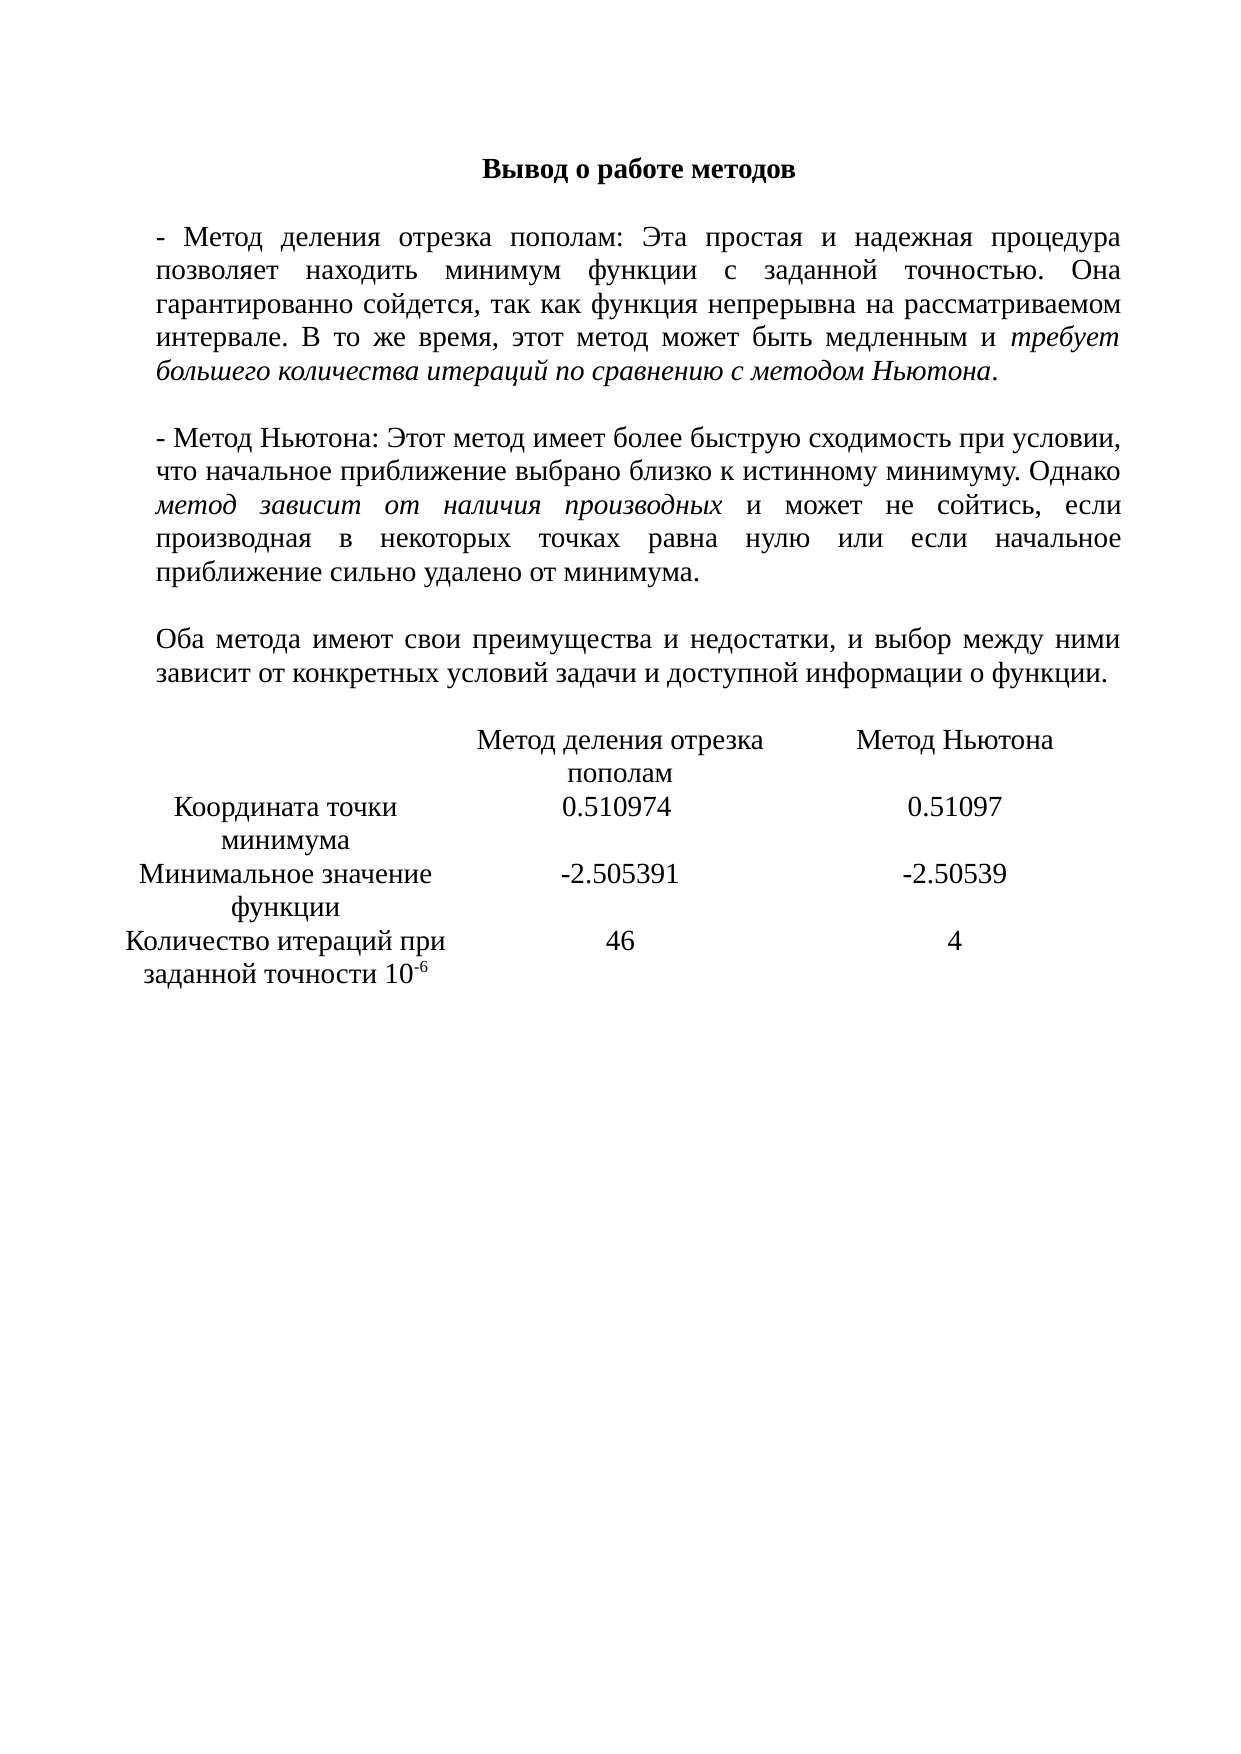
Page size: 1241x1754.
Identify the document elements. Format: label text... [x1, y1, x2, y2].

table_cell 4 [788, 923, 1122, 990]
table_cell Минимальное значение функции [118, 856, 453, 923]
table_cell -2.50539 [788, 856, 1122, 923]
table_cell 46 [453, 923, 787, 990]
table_cell 0.510974 [453, 789, 787, 856]
table_header Метод Ньютона [788, 722, 1122, 789]
table_cell Координата точки минимума [118, 789, 453, 856]
text - Метод деления отрезка пополам: Эта простая и надежная процедура позволяет находить минимум функции с заданной точностью. Она гарантированно сойдется, так как функция непрерывна на рассматриваемом интервале. В то же время, этот метод может быть медленным и требует большего количества итераций по сравнению с методом Ньютона. [156, 219, 1122, 386]
table_cell Количество итераций при заданной точности 10-6 [118, 923, 453, 990]
text Оба метода имеют свои преимущества и недостатки, и выбор между ними зависит от конкретных условий задачи и доступной информации о функции. [156, 621, 1122, 688]
text Вывод о работе методов [156, 152, 1122, 185]
table_cell -2.505391 [453, 856, 787, 923]
text - Метод Ньютона: Этот метод имеет более быструю сходимость при условии, что начальное приближение выбрано близко к истинному минимуму. Однако метод зависит от наличия производных и может не сойтись, если производная в некоторых точках равна нулю или если начальное приближение сильно удалено от минимума. [156, 420, 1122, 588]
table_cell 0.51097 [788, 789, 1122, 856]
table_header [118, 722, 453, 789]
table_header Метод деления отрезка пополам [453, 722, 787, 789]
